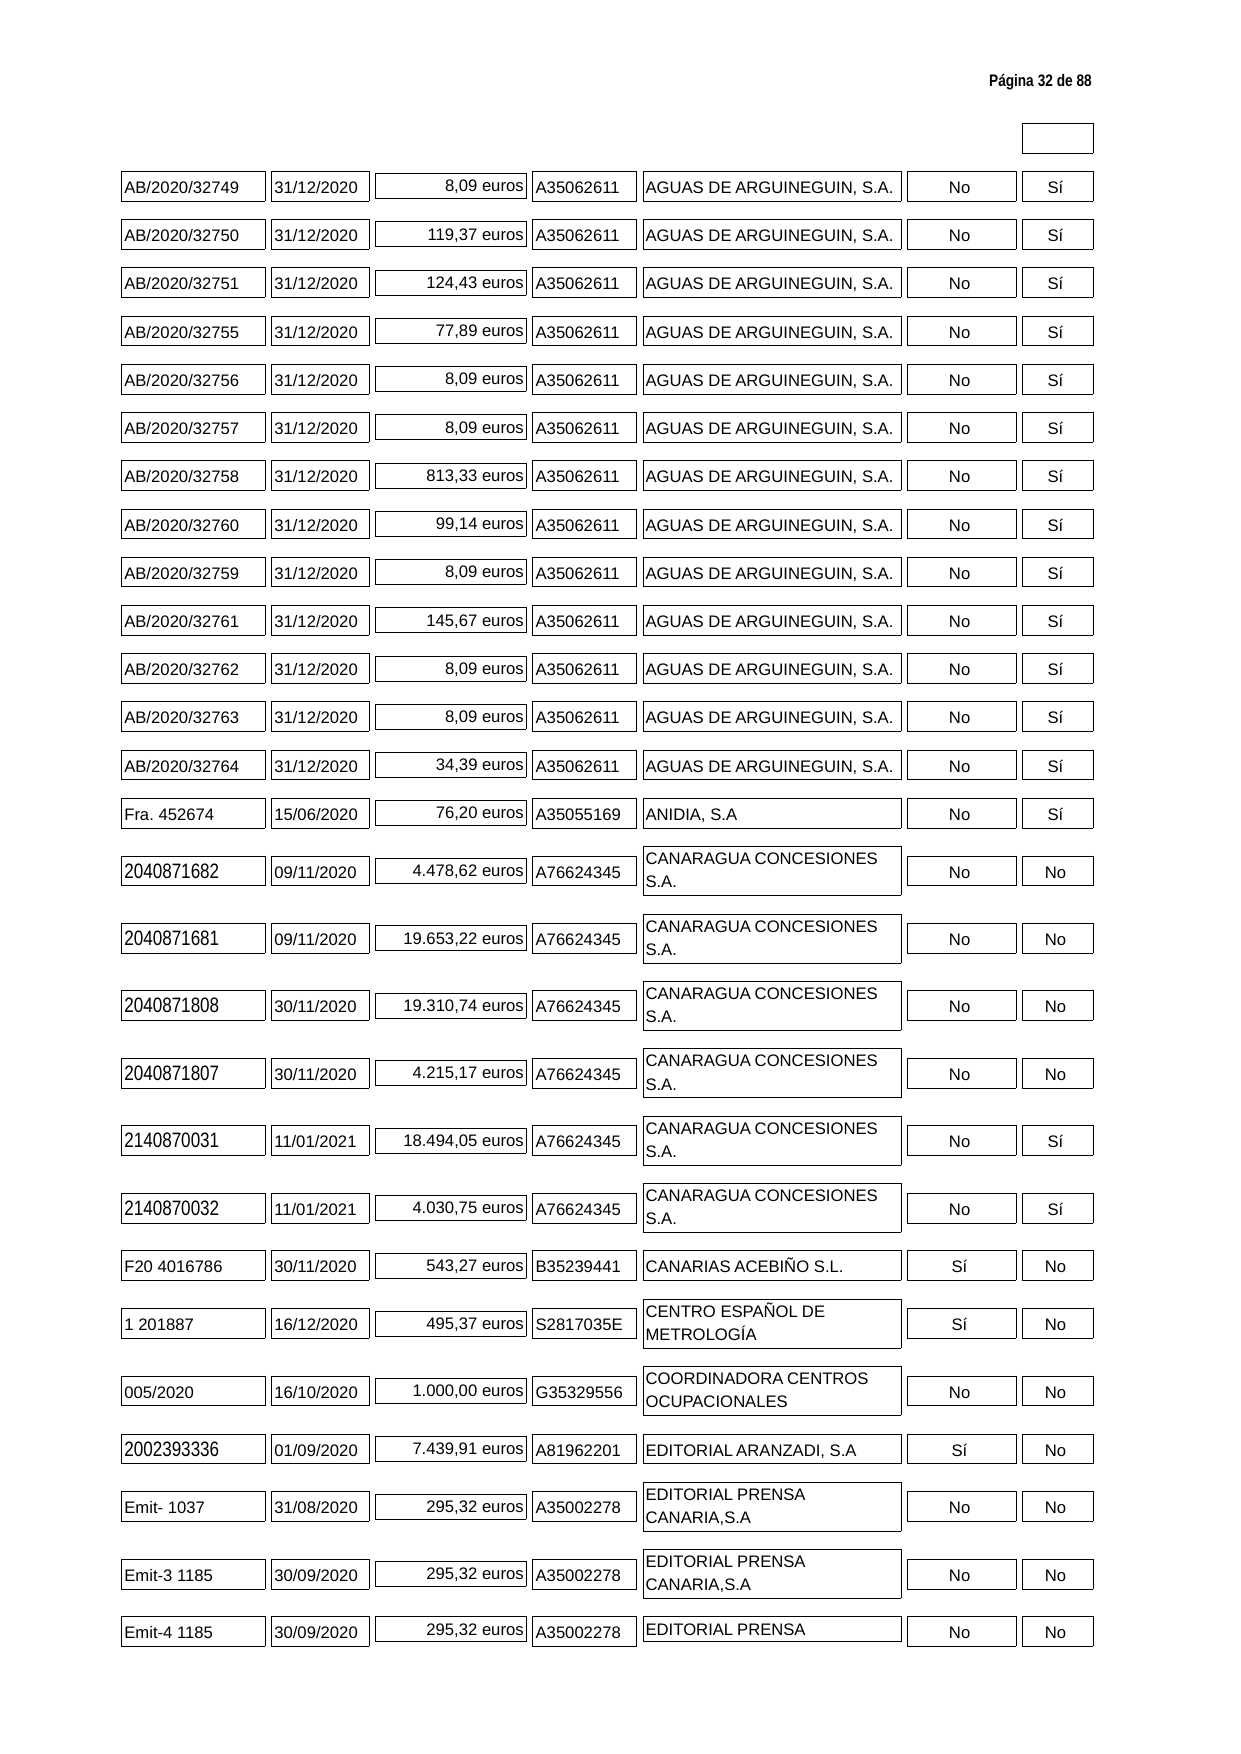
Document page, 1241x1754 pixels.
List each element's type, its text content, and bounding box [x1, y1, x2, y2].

table_cell 30/11/2020 [268, 1045, 372, 1113]
table_cell 31/12/2020 [268, 168, 372, 216]
table_cell No [1019, 1479, 1096, 1546]
table_cell 295,32 euros [372, 1614, 529, 1662]
table_cell AB/2020/32749 [118, 168, 268, 216]
table_cell A35002278 [529, 1479, 639, 1546]
table_cell AGUAS DE ARGUINEGUIN, S.A. [640, 699, 904, 747]
table_cell No [904, 168, 1019, 216]
table_cell A35002278 [529, 1546, 639, 1613]
table_cell S2817035E [529, 1296, 639, 1363]
table_cell AGUAS DE ARGUINEGUIN, S.A. [640, 602, 904, 650]
table_cell 31/12/2020 [268, 747, 372, 795]
table_cell Sí [1019, 747, 1096, 795]
table_cell A35062611 [529, 361, 639, 409]
table_cell 30/11/2020 [268, 978, 372, 1045]
table_cell AB/2020/32750 [118, 216, 268, 264]
table_cell [268, 120, 372, 168]
table_cell Sí [1019, 409, 1096, 457]
table_cell Sí [1019, 554, 1096, 602]
table_cell 8,09 euros [372, 650, 529, 698]
table_cell Sí [1019, 506, 1096, 554]
table_cell Sí [1019, 216, 1096, 264]
table_cell A76624345 [529, 1045, 639, 1113]
table_cell AGUAS DE ARGUINEGUIN, S.A. [640, 361, 904, 409]
table_cell A35062611 [529, 457, 639, 506]
table_cell 31/12/2020 [268, 361, 372, 409]
table_cell AGUAS DE ARGUINEGUIN, S.A. [640, 216, 904, 264]
table_cell 30/11/2020 [268, 1248, 372, 1296]
table_cell No [904, 313, 1019, 361]
table_cell 1 201887 [118, 1296, 268, 1363]
table_cell AGUAS DE ARGUINEGUIN, S.A. [640, 554, 904, 602]
table_cell CANARAGUA CONCESIONES S.A. [640, 843, 904, 911]
table_cell A35062611 [529, 602, 639, 650]
table_cell A35002278 [529, 1614, 639, 1662]
table_cell 295,32 euros [372, 1546, 529, 1613]
table_cell A35062611 [529, 409, 639, 457]
table_cell No [904, 911, 1019, 978]
table_cell A76624345 [529, 843, 639, 911]
table_cell A76624345 [529, 1113, 639, 1180]
table_cell 8,09 euros [372, 699, 529, 747]
table_cell AB/2020/32757 [118, 409, 268, 457]
table_cell 543,27 euros [372, 1248, 529, 1296]
table_cell No [904, 978, 1019, 1045]
table_cell No [904, 1180, 1019, 1247]
table_cell 19.310,74 euros [372, 978, 529, 1045]
table_cell ANIDIA, S.A [640, 795, 904, 843]
table_cell A76624345 [529, 978, 639, 1045]
table_cell 124,43 euros [372, 264, 529, 313]
table_cell 76,20 euros [372, 795, 529, 843]
table_cell 4.215,17 euros [372, 1045, 529, 1113]
table_cell 30/09/2020 [268, 1546, 372, 1613]
table_cell 15/06/2020 [268, 795, 372, 843]
table_cell No [904, 1045, 1019, 1113]
table_cell 2040871807 [118, 1045, 268, 1113]
table_cell 31/12/2020 [268, 216, 372, 264]
table_cell Sí [1019, 313, 1096, 361]
table_cell 4.478,62 euros [372, 843, 529, 911]
table_cell [372, 120, 529, 168]
table_cell EDITORIAL ARANZADI, S.A [640, 1431, 904, 1479]
table_cell Sí [1019, 699, 1096, 747]
table_cell No [1019, 978, 1096, 1045]
table_cell CANARAGUA CONCESIONES S.A. [640, 1113, 904, 1180]
table_cell A35062611 [529, 747, 639, 795]
table_cell AGUAS DE ARGUINEGUIN, S.A. [640, 747, 904, 795]
table_cell Sí [1019, 1113, 1096, 1180]
table_cell CENTRO ESPAÑOL DE METROLOGÍA [640, 1296, 904, 1363]
table_cell AGUAS DE ARGUINEGUIN, S.A. [640, 650, 904, 698]
table_cell 31/12/2020 [268, 313, 372, 361]
table_cell 31/12/2020 [268, 699, 372, 747]
table_cell AB/2020/32751 [118, 264, 268, 313]
table_cell 31/12/2020 [268, 602, 372, 650]
table_cell No [904, 361, 1019, 409]
table_cell 8,09 euros [372, 168, 529, 216]
table_cell A76624345 [529, 1180, 639, 1247]
table_cell No [1019, 1431, 1096, 1479]
table_cell 2140870031 [118, 1113, 268, 1180]
table_cell AB/2020/32764 [118, 747, 268, 795]
table_cell 01/09/2020 [268, 1431, 372, 1479]
table_cell 31/08/2020 [268, 1479, 372, 1546]
table_cell 2140870032 [118, 1180, 268, 1247]
table_cell A81962201 [529, 1431, 639, 1479]
table_cell No [904, 1113, 1019, 1180]
table_cell No [1019, 1363, 1096, 1431]
table_cell A35055169 [529, 795, 639, 843]
table_cell 2040871808 [118, 978, 268, 1045]
table_cell Fra. 452674 [118, 795, 268, 843]
table_cell No [904, 1614, 1019, 1662]
table_cell AB/2020/32763 [118, 699, 268, 747]
table_cell 16/10/2020 [268, 1363, 372, 1431]
table_cell 31/12/2020 [268, 554, 372, 602]
table_cell [529, 120, 639, 168]
table_cell Sí [1019, 168, 1096, 216]
table_cell No [904, 554, 1019, 602]
table_cell 4.030,75 euros [372, 1180, 529, 1247]
table_cell Sí [1019, 650, 1096, 698]
table_cell AB/2020/32755 [118, 313, 268, 361]
table_cell Sí [1019, 1180, 1096, 1247]
table_cell 2002393336 [118, 1431, 268, 1479]
table_cell No [904, 747, 1019, 795]
table_cell Sí [904, 1431, 1019, 1479]
table_cell No [904, 457, 1019, 506]
table_cell 30/09/2020 [268, 1614, 372, 1662]
table_cell No [904, 1546, 1019, 1613]
table_cell EDITORIAL PRENSA CANARIA,S.A [640, 1546, 904, 1613]
table_cell F20 4016786 [118, 1248, 268, 1296]
table_cell No [904, 264, 1019, 313]
table_cell CANARAGUA CONCESIONES S.A. [640, 978, 904, 1045]
table_cell CANARIAS ACEBIÑO S.L. [640, 1248, 904, 1296]
table_cell AGUAS DE ARGUINEGUIN, S.A. [640, 313, 904, 361]
table_cell 2040871682 [118, 843, 268, 911]
table_cell 31/12/2020 [268, 409, 372, 457]
table_cell EDITORIAL PRENSA [640, 1614, 904, 1662]
table_cell No [1019, 843, 1096, 911]
table_cell 7.439,91 euros [372, 1431, 529, 1479]
table_cell A35062611 [529, 554, 639, 602]
table_cell AB/2020/32756 [118, 361, 268, 409]
table_cell 18.494,05 euros [372, 1113, 529, 1180]
table_cell 005/2020 [118, 1363, 268, 1431]
table_cell [1019, 120, 1096, 168]
table_cell 8,09 euros [372, 409, 529, 457]
table_cell 19.653,22 euros [372, 911, 529, 978]
table_cell COORDINADORA CENTROS OCUPACIONALES [640, 1363, 904, 1431]
table_cell [118, 120, 268, 168]
table_cell [640, 120, 904, 168]
table_cell CANARAGUA CONCESIONES S.A. [640, 1045, 904, 1113]
table_cell No [904, 216, 1019, 264]
table_cell AGUAS DE ARGUINEGUIN, S.A. [640, 168, 904, 216]
table_cell AGUAS DE ARGUINEGUIN, S.A. [640, 409, 904, 457]
table_cell No [1019, 1045, 1096, 1113]
table_cell A35062611 [529, 216, 639, 264]
table_cell Sí [904, 1248, 1019, 1296]
table_cell CANARAGUA CONCESIONES S.A. [640, 1180, 904, 1247]
table_cell 145,67 euros [372, 602, 529, 650]
table_cell No [904, 506, 1019, 554]
table_cell AGUAS DE ARGUINEGUIN, S.A. [640, 264, 904, 313]
table_cell AB/2020/32760 [118, 506, 268, 554]
table_cell No [1019, 911, 1096, 978]
table_cell Sí [1019, 361, 1096, 409]
table_cell 31/12/2020 [268, 506, 372, 554]
table_cell Emit- 1037 [118, 1479, 268, 1546]
table_cell 34,39 euros [372, 747, 529, 795]
table_cell EDITORIAL PRENSA CANARIA,S.A [640, 1479, 904, 1546]
table_cell No [904, 1479, 1019, 1546]
table_cell A76624345 [529, 911, 639, 978]
table_cell Sí [904, 1296, 1019, 1363]
table_cell G35329556 [529, 1363, 639, 1431]
table_cell A35062611 [529, 699, 639, 747]
table_cell 495,37 euros [372, 1296, 529, 1363]
table_cell 2040871681 [118, 911, 268, 978]
table_cell B35239441 [529, 1248, 639, 1296]
table_cell 99,14 euros [372, 506, 529, 554]
table_cell 77,89 euros [372, 313, 529, 361]
table_cell Sí [1019, 795, 1096, 843]
table_cell Emit-3 1185 [118, 1546, 268, 1613]
table_cell No [904, 843, 1019, 911]
table_cell AB/2020/32758 [118, 457, 268, 506]
table_cell 31/12/2020 [268, 650, 372, 698]
table_cell No [904, 409, 1019, 457]
table_cell 31/12/2020 [268, 264, 372, 313]
table_cell AGUAS DE ARGUINEGUIN, S.A. [640, 506, 904, 554]
table_cell No [904, 650, 1019, 698]
table_cell 813,33 euros [372, 457, 529, 506]
table_cell 8,09 euros [372, 361, 529, 409]
table_cell Sí [1019, 457, 1096, 506]
table_cell A35062611 [529, 264, 639, 313]
table_cell No [904, 699, 1019, 747]
table_cell A35062611 [529, 650, 639, 698]
table_cell No [904, 602, 1019, 650]
table_cell A35062611 [529, 506, 639, 554]
table_cell No [904, 1363, 1019, 1431]
table_cell A35062611 [529, 168, 639, 216]
table_cell Emit-4 1185 [118, 1614, 268, 1662]
table_cell 1.000,00 euros [372, 1363, 529, 1431]
table_cell 11/01/2021 [268, 1180, 372, 1247]
table_cell 8,09 euros [372, 554, 529, 602]
table_cell AB/2020/32761 [118, 602, 268, 650]
table_cell 09/11/2020 [268, 843, 372, 911]
table_cell No [904, 795, 1019, 843]
table_cell AB/2020/32762 [118, 650, 268, 698]
table_cell 09/11/2020 [268, 911, 372, 978]
table_cell AGUAS DE ARGUINEGUIN, S.A. [640, 457, 904, 506]
table_cell No [1019, 1248, 1096, 1296]
table_cell 295,32 euros [372, 1479, 529, 1546]
table_cell 16/12/2020 [268, 1296, 372, 1363]
table_cell No [1019, 1546, 1096, 1613]
table_cell No [1019, 1296, 1096, 1363]
table_cell 31/12/2020 [268, 457, 372, 506]
table_cell Sí [1019, 264, 1096, 313]
table_cell 11/01/2021 [268, 1113, 372, 1180]
table_cell CANARAGUA CONCESIONES S.A. [640, 911, 904, 978]
table_cell 119,37 euros [372, 216, 529, 264]
table_cell [904, 120, 1019, 168]
table_cell AB/2020/32759 [118, 554, 268, 602]
table_cell No [1019, 1614, 1096, 1662]
table_cell A35062611 [529, 313, 639, 361]
table_cell Sí [1019, 602, 1096, 650]
